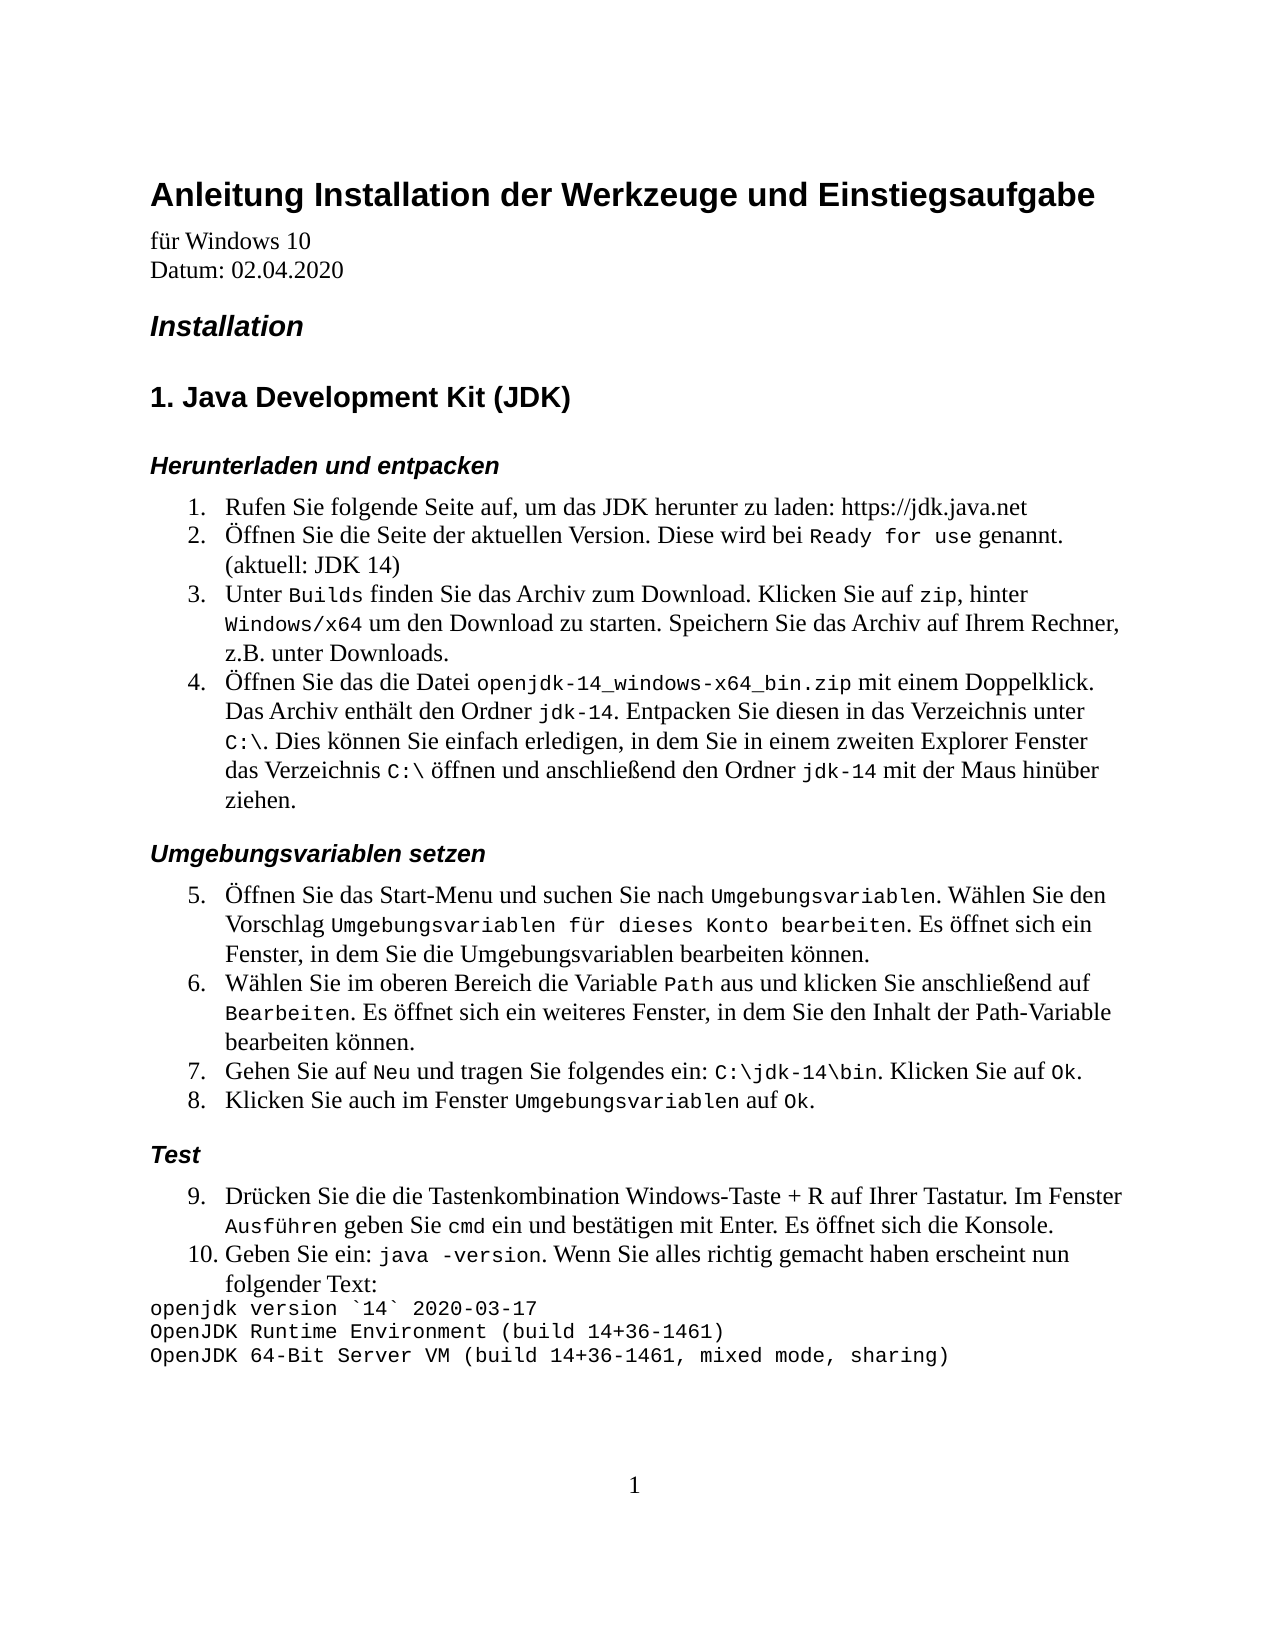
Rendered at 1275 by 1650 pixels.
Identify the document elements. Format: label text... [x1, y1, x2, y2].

list Öffnen Sie das Start-Menu und suchen Sie nach Umgebungsvariablen. Wählen Sie den Vorschlag Umgebungsvariablen für dieses Konto bearbeiten. Es öffnet sich ein Fenster, in dem Sie die Umgebungsvariablen bearbeiten können. [187, 880, 1125, 968]
text openjdk version `14` 2020-03-17 [150, 1298, 1125, 1321]
list Geben Sie ein: java -version. Wenn Sie alles richtig gemacht haben erscheint nun folgender Text: [187, 1239, 1125, 1298]
list Rufen Sie folgende Seite auf, um das JDK herunter zu laden: https://jdk.java.net [187, 492, 1125, 521]
text OpenJDK Runtime Environment (build 14+36-1461) [150, 1321, 1125, 1345]
list Öffnen Sie das die Datei openjdk-14_windows-x64_bin.zip mit einem Doppelklick. Das Archiv enthält den Ordner jdk-14. Entpacken Sie diesen in das Verzeichnis unter C:\. Dies können Sie einfach erledigen, in dem Sie in einem zweiten Explorer Fenster das Verzeichnis C:\ öffnen und anschließend den Ordner jdk-14 mit der Maus hinüber ziehen. [187, 667, 1125, 814]
list Gehen Sie auf Neu und tragen Sie folgendes ein: C:\jdk-14\bin. Klicken Sie auf Ok. [187, 1056, 1125, 1085]
text OpenJDK 64-Bit Server VM (build 14+36-1461, mixed mode, sharing) [150, 1345, 1125, 1368]
list Öffnen Sie die Seite der aktuellen Version. Diese wird bei Ready for use genannt. (aktuell: JDK 14) [187, 521, 1125, 579]
subtitle Herunterladen und entpacken [150, 451, 1125, 479]
text für Windows 10 Datum: 02.04.2020 [150, 226, 1125, 284]
list Unter Builds finden Sie das Archiv zum Download. Klicken Sie auf zip, hinter Windows/x64 um den Download zu starten. Speichern Sie das Archiv auf Ihrem Rechner, z.B. unter Downloads. [187, 579, 1125, 667]
list Wählen Sie im oberen Bereich die Variable Path aus und klicken Sie anschließend auf Bearbeiten. Es öffnet sich ein weiteres Fenster, in dem Sie den Inhalt der Path-Variable bearbeiten können. [187, 968, 1125, 1056]
subtitle 1. Java Development Kit (JDK) [150, 380, 1125, 413]
list Drücken Sie die die Tastenkombination Windows-Taste + R auf Ihrer Tastatur. Im Fenster Ausführen geben Sie cmd ein und bestätigen mit Enter. Es öffnet sich die Konsole. [187, 1181, 1125, 1239]
list Klicken Sie auch im Fenster Umgebungsvariablen auf Ok. [187, 1085, 1125, 1115]
subtitle Anleitung Installation der Werkzeuge und Einstiegsaufgabe [150, 175, 1125, 214]
subtitle Umgebungsvariablen setzen [150, 839, 1125, 867]
subtitle Test [150, 1140, 1125, 1168]
subtitle Installation [150, 309, 1125, 342]
